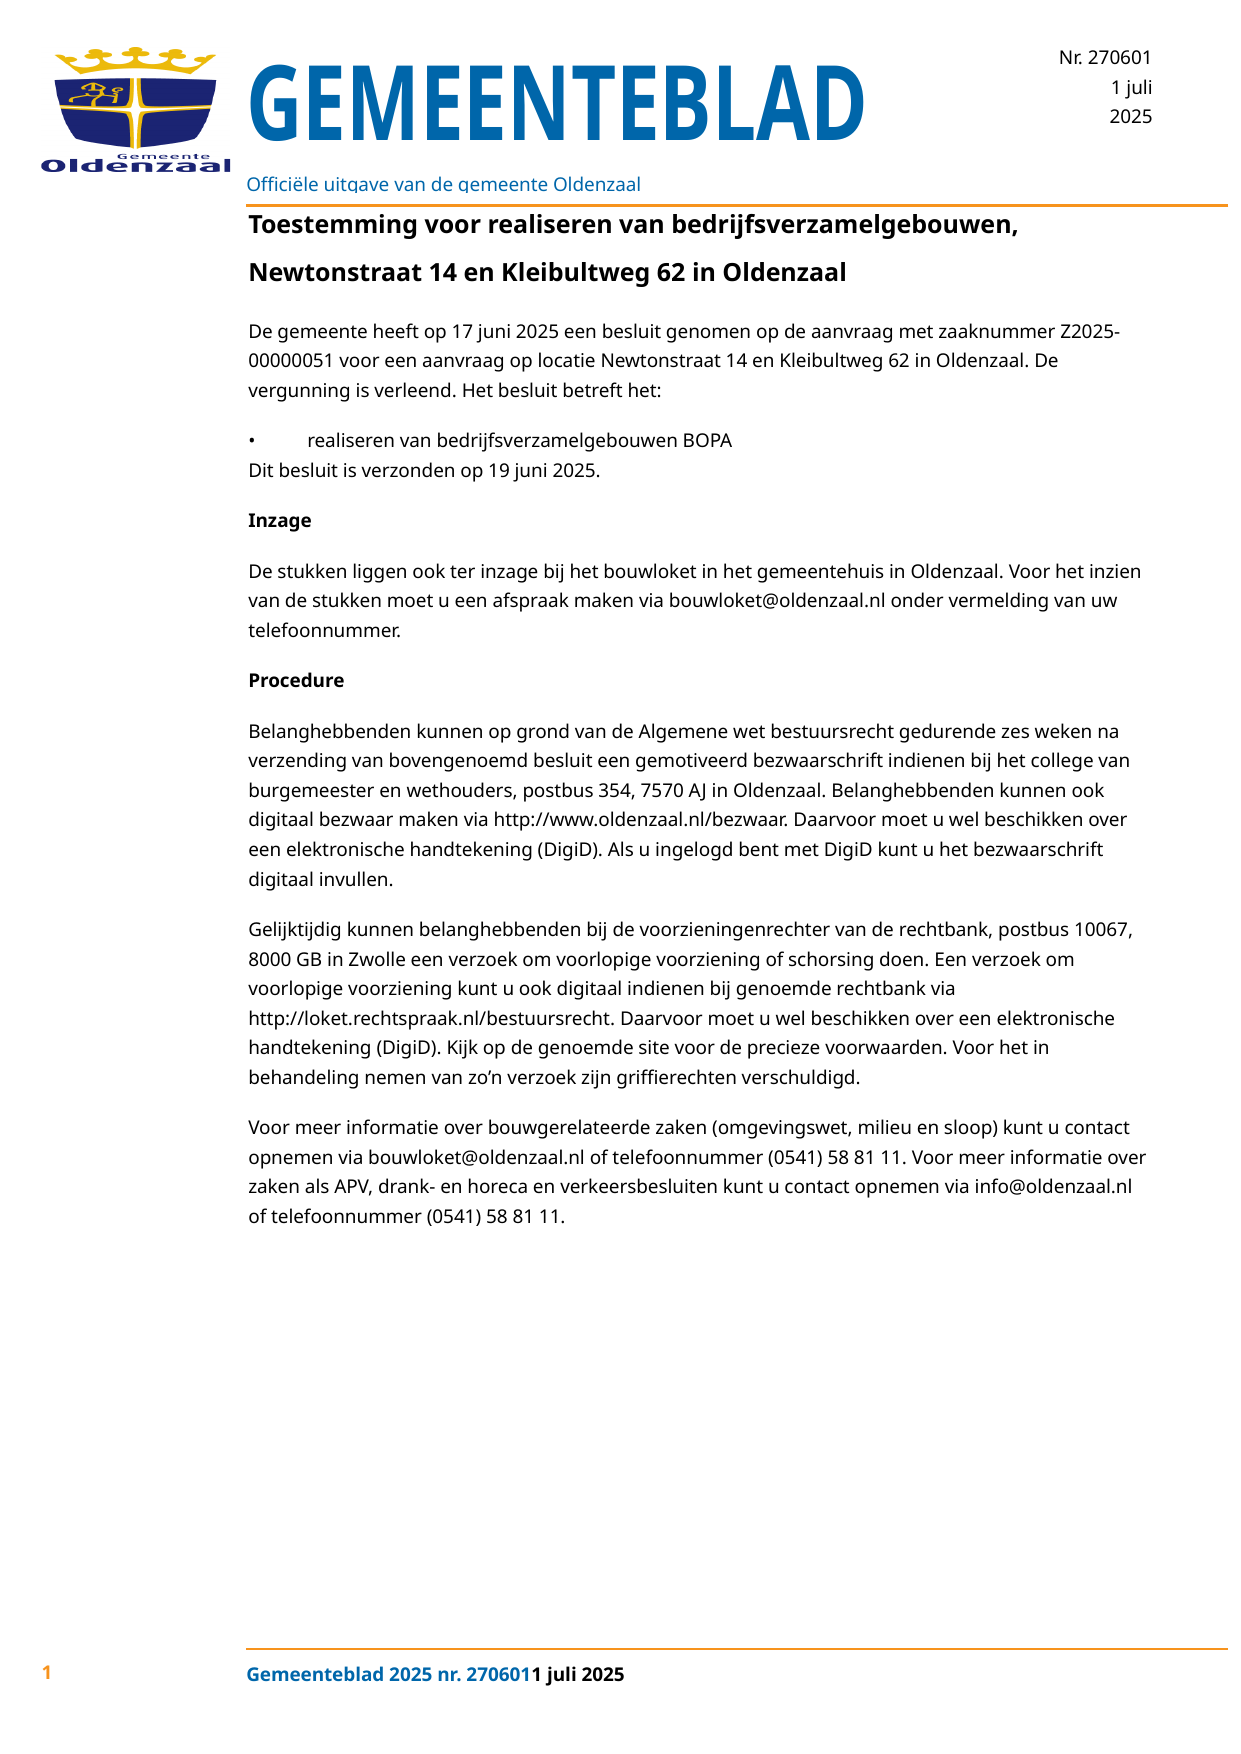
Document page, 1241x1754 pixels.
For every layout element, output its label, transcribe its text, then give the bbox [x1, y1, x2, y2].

text Belanghebbenden kunnen op grond van de Algemene wet bestuursrecht gedurende zes weken na verzending van bovengenoemd besluit een gemotiveerd bezwaarschrift indienen bij het college van burgemeester en wethouders, postbus 354, 7570 AJ in Oldenzaal. Belanghebbenden kunnen ook digitaal bezwaar maken via http://www.oldenzaal.nl/bezwaar. Daarvoor moet u wel beschikken over een elektronische handtekening (DigiD). Als u ingelogd bent met DigiD kunt u het bezwaarschrift digitaal invullen. [248, 718, 1152, 892]
list realiseren van bedrijfsverzamelgebouwen BOPA [248, 427, 1152, 453]
text Voor meer informatie over bouwgerelateerde zaken (omgevingswet, milieu en sloop) kunt u contact opnemen via bouwloket@oldenzaal.nl of telefoonnummer (0541) 58 81 11. Voor meer informatie over zaken als APV, drank- en horeca en verkeersbesluiten kunt u contact opnemen via info@oldenzaal.nl of telefoonnummer (0541) 58 81 11. [248, 1114, 1152, 1229]
text Procedure [248, 667, 1152, 693]
text De stukken liggen ook ter inzage bij het bouwloket in het gemeentehuis in Oldenzaal. Voor het inzien van de stukken moet u een afspraak maken via bouwloket@oldenzaal.nl onder vermelding van uw telefoonnummer. [248, 558, 1152, 643]
text De gemeente heeft op 17 juni 2025 een besluit genomen op de aanvraag met zaaknummer Z2025-00000051 voor een aanvraag op locatie Newtonstraat 14 en Kleibultweg 62 in Oldenzaal. De vergunning is verleend. Het besluit betreft het: [248, 318, 1152, 403]
text Inzage [248, 507, 1152, 533]
text Toestemming voor realiseren van bedrijfsverzamelgebouwen, Newtonstraat 14 en Kleibultweg 62 in Oldenzaal [248, 207, 1152, 288]
text Gelijktijdig kunnen belanghebbenden bij de voorzieningenrechter van de rechtbank, postbus 10067, 8000 GB in Zwolle een verzoek om voorlopige voorziening of schorsing doen. Een verzoek om voorlopige voorziening kunt u ook digitaal indienen bij genoemde rechtbank via http://loket.rechtspraak.nl/bestuursrecht. Daarvoor moet u wel beschikken over een elektronische handtekening (DigiD). Kijk op de genoemde site voor de precieze voorwaarden. Voor het in behandeling nemen van zo’n verzoek zijn griffierechten verschuldigd. [248, 916, 1152, 1090]
picture [41, 47, 231, 172]
text Dit besluit is verzonden op 19 juni 2025. [248, 457, 1152, 483]
